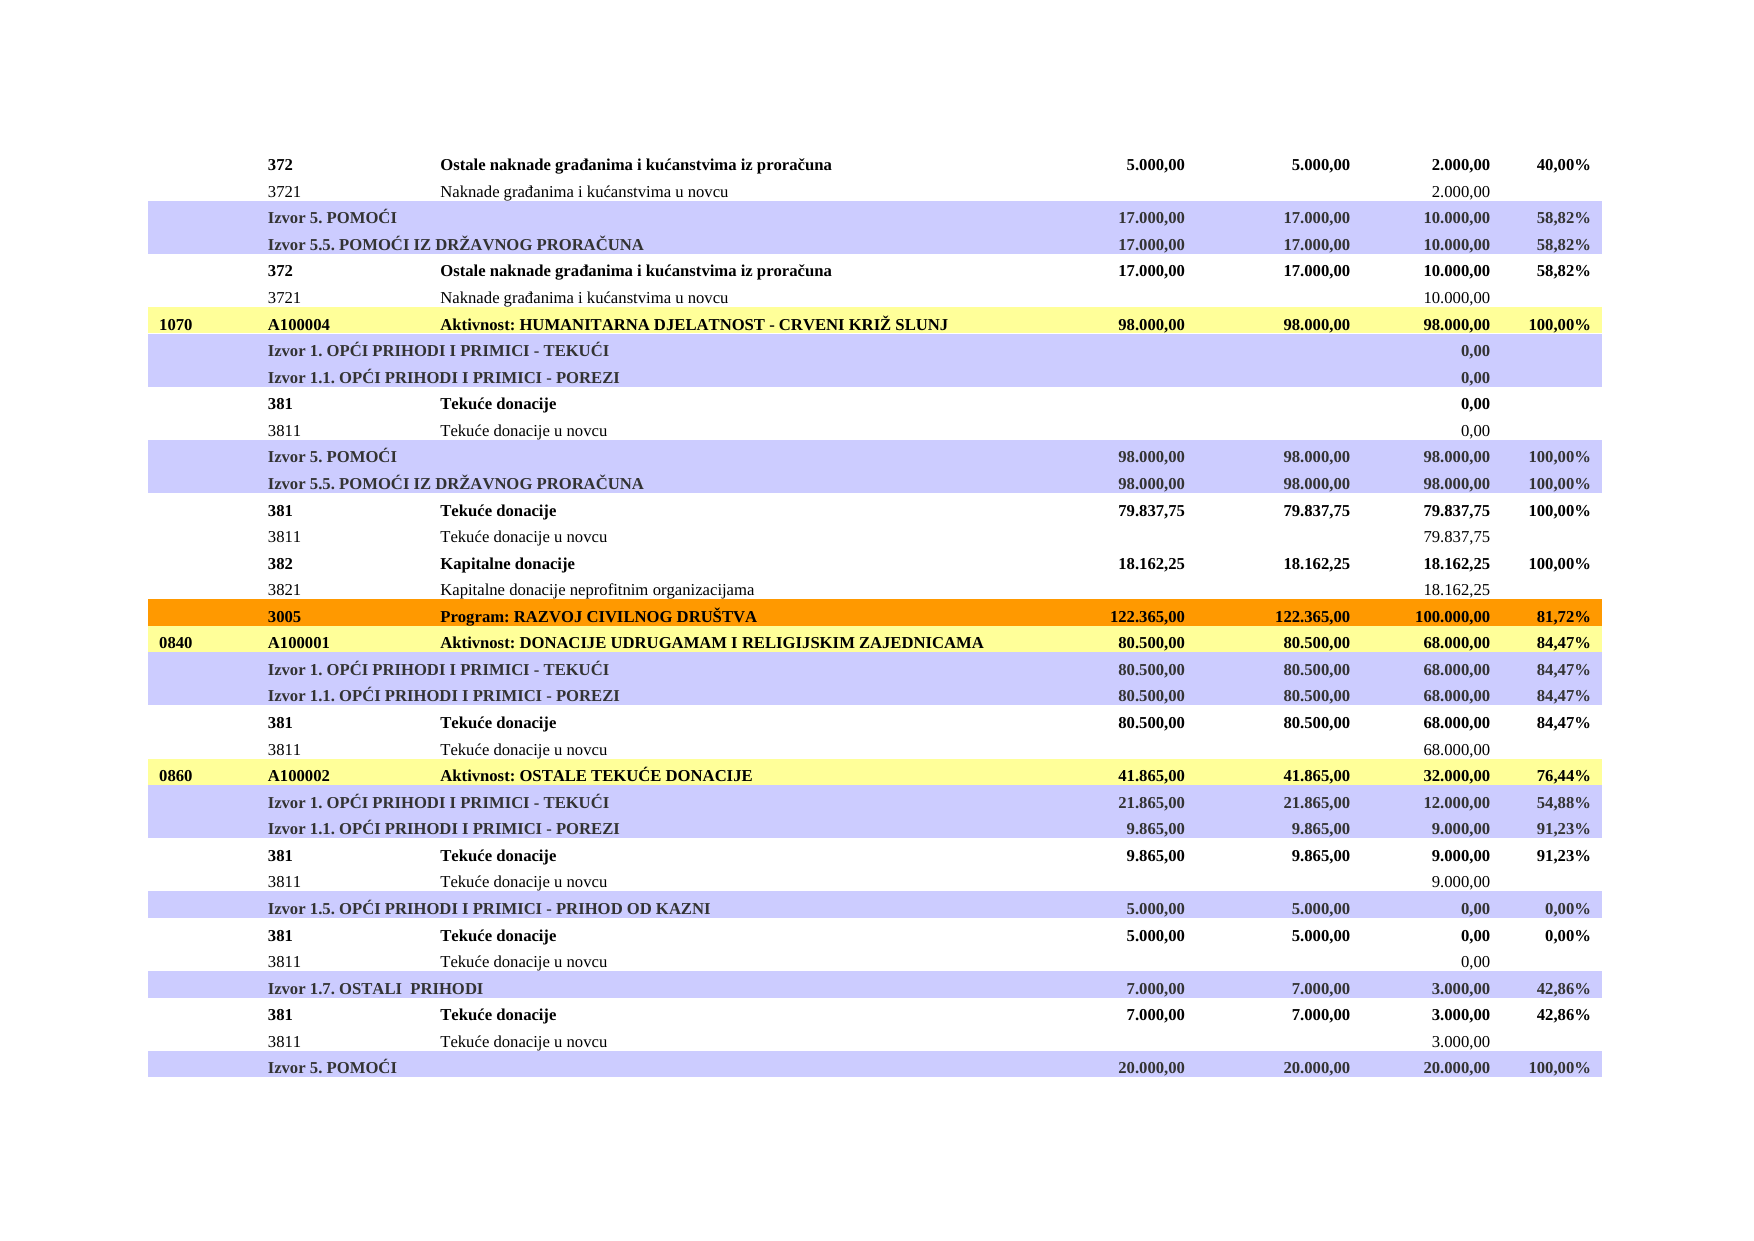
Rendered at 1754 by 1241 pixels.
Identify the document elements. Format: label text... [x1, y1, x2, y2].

table_cell 3721 [256, 280, 429, 307]
table_cell 3821 [256, 573, 429, 599]
table_cell 68.000,00 [1361, 705, 1501, 732]
table_cell 100,00% [1501, 466, 1602, 493]
table_cell 3811 [256, 945, 429, 971]
table_cell 98.000,00 [1048, 440, 1196, 466]
table_cell [148, 466, 256, 493]
table_cell 80.500,00 [1196, 705, 1361, 732]
table_cell 372 [256, 148, 429, 174]
table_cell Izvor 1.5. OPĆI PRIHODI I PRIMICI - PRIHOD OD KAZNI [256, 891, 1048, 918]
table_cell [1501, 360, 1602, 387]
table_cell A100002 [256, 759, 429, 785]
table_cell [1501, 387, 1602, 413]
table_cell 0,00% [1501, 891, 1602, 918]
table_cell Tekuće donacije [429, 493, 1048, 519]
table_cell 3.000,00 [1361, 971, 1501, 998]
table_cell 42,86% [1501, 971, 1602, 998]
table_cell 10.000,00 [1361, 254, 1501, 280]
table_cell [1501, 573, 1602, 599]
table_cell 381 [256, 918, 429, 944]
table_cell A100004 [256, 307, 429, 333]
table_cell [1048, 573, 1196, 599]
table_cell [148, 838, 256, 865]
table_cell [148, 413, 256, 440]
table_cell 1070 [148, 307, 256, 333]
table_cell Program: RAZVOJ CIVILNOG DRUŠTVA [429, 599, 1048, 626]
table_cell [1048, 865, 1196, 891]
table_cell [148, 148, 256, 174]
table_cell [148, 254, 256, 280]
table_cell 9.000,00 [1361, 812, 1501, 838]
table_cell Tekuće donacije [429, 998, 1048, 1024]
table_cell [1196, 280, 1361, 307]
table_cell [148, 201, 256, 227]
table_cell 20.000,00 [1048, 1051, 1196, 1077]
table_cell 0,00 [1361, 945, 1501, 971]
table_cell 42,86% [1501, 998, 1602, 1024]
table_cell 40,00% [1501, 148, 1602, 174]
table_cell 98.000,00 [1196, 307, 1361, 333]
table_cell [148, 520, 256, 546]
table_cell 381 [256, 705, 429, 732]
table_cell 100,00% [1501, 1051, 1602, 1077]
table_cell [1196, 387, 1361, 413]
table_cell 17.000,00 [1048, 227, 1196, 254]
table_cell 10.000,00 [1361, 280, 1501, 307]
table_cell 98.000,00 [1361, 440, 1501, 466]
table_cell [1048, 280, 1196, 307]
table_cell 2.000,00 [1361, 148, 1501, 174]
table_cell 80.500,00 [1196, 652, 1361, 679]
table_cell [1048, 945, 1196, 971]
table_cell 9.000,00 [1361, 865, 1501, 891]
table_cell 9.865,00 [1048, 838, 1196, 865]
table_cell 3.000,00 [1361, 998, 1501, 1024]
table_cell Aktivnost: OSTALE TEKUĆE DONACIJE [429, 759, 1048, 785]
table_cell 91,23% [1501, 838, 1602, 865]
table_cell [1048, 387, 1196, 413]
table_cell 3811 [256, 413, 429, 440]
table_cell 9.865,00 [1048, 812, 1196, 838]
table_cell 84,47% [1501, 705, 1602, 732]
table_cell 5.000,00 [1048, 918, 1196, 944]
table_cell 84,47% [1501, 626, 1602, 652]
table_cell 0,00 [1361, 334, 1501, 360]
table_cell Aktivnost: HUMANITARNA DJELATNOST - CRVENI KRIŽ SLUNJ [429, 307, 1048, 333]
table_cell [1196, 360, 1361, 387]
table_cell 18.162,25 [1196, 546, 1361, 573]
table_cell Izvor 5. POMOĆI [256, 1051, 1048, 1077]
table_cell 80.500,00 [1196, 679, 1361, 705]
table_cell [148, 891, 256, 918]
table_cell 41.865,00 [1196, 759, 1361, 785]
table_cell 2.000,00 [1361, 174, 1501, 201]
table_cell [1196, 334, 1361, 360]
table_cell 0,00 [1361, 413, 1501, 440]
table_cell 0,00% [1501, 918, 1602, 944]
table_cell 381 [256, 493, 429, 519]
table_cell 17.000,00 [1048, 254, 1196, 280]
table_cell Tekuće donacije u novcu [429, 413, 1048, 440]
table_cell 9.865,00 [1196, 812, 1361, 838]
table_cell 68.000,00 [1361, 679, 1501, 705]
table_cell 98.000,00 [1196, 440, 1361, 466]
table_cell 58,82% [1501, 254, 1602, 280]
table_cell 79.837,75 [1361, 520, 1501, 546]
table_cell 68.000,00 [1361, 652, 1501, 679]
table_cell 9.865,00 [1196, 838, 1361, 865]
table_cell Kapitalne donacije [429, 546, 1048, 573]
table_cell 7.000,00 [1048, 998, 1196, 1024]
table_cell 100,00% [1501, 307, 1602, 333]
table_cell [148, 334, 256, 360]
table_cell Izvor 1. OPĆI PRIHODI I PRIMICI - TEKUĆI [256, 785, 1048, 812]
table_cell Izvor 1.1. OPĆI PRIHODI I PRIMICI - POREZI [256, 679, 1048, 705]
table_cell [1048, 174, 1196, 201]
table_cell 0,00 [1361, 918, 1501, 944]
table_cell 122.365,00 [1048, 599, 1196, 626]
table_cell [148, 1051, 256, 1077]
table_cell 3721 [256, 174, 429, 201]
table_cell [148, 493, 256, 519]
table_cell 18.162,25 [1361, 546, 1501, 573]
table_cell 0,00 [1361, 360, 1501, 387]
table_cell 68.000,00 [1361, 626, 1501, 652]
table_cell Ostale naknade građanima i kućanstvima iz proračuna [429, 148, 1048, 174]
table_cell 5.000,00 [1196, 918, 1361, 944]
table_cell 17.000,00 [1196, 254, 1361, 280]
table_cell [1501, 732, 1602, 758]
table_cell [1048, 413, 1196, 440]
table_cell 80.500,00 [1196, 626, 1361, 652]
table_cell Kapitalne donacije neprofitnim organizacijama [429, 573, 1048, 599]
table_cell A100001 [256, 626, 429, 652]
table_cell [1501, 413, 1602, 440]
table_cell Izvor 5.5. POMOĆI IZ DRŽAVNOG PRORAČUNA [256, 227, 1048, 254]
table_cell 12.000,00 [1361, 785, 1501, 812]
table_cell [148, 387, 256, 413]
table_cell [148, 705, 256, 732]
table_cell 0,00 [1361, 891, 1501, 918]
table_cell Tekuće donacije u novcu [429, 732, 1048, 758]
table_cell 79.837,75 [1048, 493, 1196, 519]
table_cell Naknade građanima i kućanstvima u novcu [429, 280, 1048, 307]
table_cell 68.000,00 [1361, 732, 1501, 758]
table_cell 76,44% [1501, 759, 1602, 785]
table_cell 81,72% [1501, 599, 1602, 626]
table_cell 5.000,00 [1048, 148, 1196, 174]
table_cell [148, 174, 256, 201]
table_cell 58,82% [1501, 201, 1602, 227]
table_cell 5.000,00 [1048, 891, 1196, 918]
table_cell Izvor 1. OPĆI PRIHODI I PRIMICI - TEKUĆI [256, 334, 1048, 360]
table_cell 10.000,00 [1361, 227, 1501, 254]
table_cell 381 [256, 838, 429, 865]
table_cell 18.162,25 [1361, 573, 1501, 599]
table_cell 381 [256, 998, 429, 1024]
table_cell 20.000,00 [1361, 1051, 1501, 1077]
table_cell 80.500,00 [1048, 705, 1196, 732]
table_cell 98.000,00 [1361, 307, 1501, 333]
table_cell [148, 865, 256, 891]
table_cell [148, 280, 256, 307]
table_cell 84,47% [1501, 679, 1602, 705]
table_cell [1196, 573, 1361, 599]
table_cell [148, 573, 256, 599]
table_cell 98.000,00 [1196, 466, 1361, 493]
table_cell 381 [256, 387, 429, 413]
table_cell Tekuće donacije [429, 705, 1048, 732]
table_cell 41.865,00 [1048, 759, 1196, 785]
table_cell 80.500,00 [1048, 679, 1196, 705]
table_cell Tekuće donacije u novcu [429, 865, 1048, 891]
table_cell [1501, 1024, 1602, 1051]
table_cell 100,00% [1501, 546, 1602, 573]
table_cell Izvor 1.1. OPĆI PRIHODI I PRIMICI - POREZI [256, 812, 1048, 838]
table_cell 98.000,00 [1048, 466, 1196, 493]
table_cell [1048, 1024, 1196, 1051]
table_cell [1501, 520, 1602, 546]
table_cell [1501, 945, 1602, 971]
table_cell 3811 [256, 1024, 429, 1051]
table_cell Izvor 1.1. OPĆI PRIHODI I PRIMICI - POREZI [256, 360, 1048, 387]
table_cell [1196, 520, 1361, 546]
table_cell 79.837,75 [1361, 493, 1501, 519]
table_cell 80.500,00 [1048, 626, 1196, 652]
table_cell [1501, 174, 1602, 201]
table_cell 80.500,00 [1048, 652, 1196, 679]
table_cell 17.000,00 [1196, 227, 1361, 254]
table_cell [148, 227, 256, 254]
table_cell 372 [256, 254, 429, 280]
table_cell [1501, 280, 1602, 307]
table_cell [148, 732, 256, 758]
table_cell 382 [256, 546, 429, 573]
table_cell 0,00 [1361, 387, 1501, 413]
table_cell [148, 440, 256, 466]
table_cell Tekuće donacije [429, 838, 1048, 865]
table_cell 18.162,25 [1048, 546, 1196, 573]
table_cell 10.000,00 [1361, 201, 1501, 227]
table_cell Ostale naknade građanima i kućanstvima iz proračuna [429, 254, 1048, 280]
table_cell [148, 1024, 256, 1051]
table_cell 54,88% [1501, 785, 1602, 812]
table_cell 32.000,00 [1361, 759, 1501, 785]
table_cell 3005 [256, 599, 429, 626]
table_cell [1048, 520, 1196, 546]
table_cell 21.865,00 [1196, 785, 1361, 812]
table_cell 5.000,00 [1196, 148, 1361, 174]
table_cell 122.365,00 [1196, 599, 1361, 626]
table_cell [148, 546, 256, 573]
table_cell 5.000,00 [1196, 891, 1361, 918]
table_cell [148, 360, 256, 387]
table_cell 98.000,00 [1048, 307, 1196, 333]
table_cell 7.000,00 [1196, 998, 1361, 1024]
table_cell [1196, 413, 1361, 440]
table_cell [148, 945, 256, 971]
table_cell Izvor 5. POMOĆI [256, 440, 1048, 466]
table_cell [1048, 334, 1196, 360]
table_cell 7.000,00 [1048, 971, 1196, 998]
table_cell [1196, 865, 1361, 891]
table_cell 21.865,00 [1048, 785, 1196, 812]
table_cell 0840 [148, 626, 256, 652]
table_cell [148, 652, 256, 679]
table_cell Tekuće donacije u novcu [429, 945, 1048, 971]
table_cell [1048, 732, 1196, 758]
table_cell Tekuće donacije [429, 918, 1048, 944]
table_cell [148, 971, 256, 998]
table_cell Izvor 1. OPĆI PRIHODI I PRIMICI - TEKUĆI [256, 652, 1048, 679]
table_cell 3.000,00 [1361, 1024, 1501, 1051]
table_cell [1196, 945, 1361, 971]
table_cell Tekuće donacije [429, 387, 1048, 413]
table_cell 7.000,00 [1196, 971, 1361, 998]
table_cell 91,23% [1501, 812, 1602, 838]
table_cell [148, 599, 256, 626]
table_cell Tekuće donacije u novcu [429, 520, 1048, 546]
table_cell 17.000,00 [1196, 201, 1361, 227]
table_cell [148, 679, 256, 705]
table_cell 100,00% [1501, 493, 1602, 519]
table_cell 9.000,00 [1361, 838, 1501, 865]
table_cell 58,82% [1501, 227, 1602, 254]
table_cell 100.000,00 [1361, 599, 1501, 626]
table_cell [1196, 1024, 1361, 1051]
table_cell 17.000,00 [1048, 201, 1196, 227]
table_cell 0860 [148, 759, 256, 785]
table_cell Izvor 1.7. OSTALI PRIHODI [256, 971, 1048, 998]
table_cell [1196, 732, 1361, 758]
table_cell Naknade građanima i kućanstvima u novcu [429, 174, 1048, 201]
table_cell Tekuće donacije u novcu [429, 1024, 1048, 1051]
table_cell 100,00% [1501, 440, 1602, 466]
table_cell 3811 [256, 865, 429, 891]
table_cell [1048, 360, 1196, 387]
table_cell 79.837,75 [1196, 493, 1361, 519]
table_cell 3811 [256, 732, 429, 758]
table_cell [148, 998, 256, 1024]
table_cell Izvor 5.5. POMOĆI IZ DRŽAVNOG PRORAČUNA [256, 466, 1048, 493]
table_cell [148, 812, 256, 838]
table_cell Aktivnost: DONACIJE UDRUGAMAM I RELIGIJSKIM ZAJEDNICAMA [429, 626, 1048, 652]
table_cell [148, 785, 256, 812]
table_cell [1196, 174, 1361, 201]
table_cell Izvor 5. POMOĆI [256, 201, 1048, 227]
table_cell [148, 918, 256, 944]
table_cell 20.000,00 [1196, 1051, 1361, 1077]
table_cell [1501, 334, 1602, 360]
table_cell 84,47% [1501, 652, 1602, 679]
table_cell 3811 [256, 520, 429, 546]
table_cell 98.000,00 [1361, 466, 1501, 493]
table_cell [1501, 865, 1602, 891]
